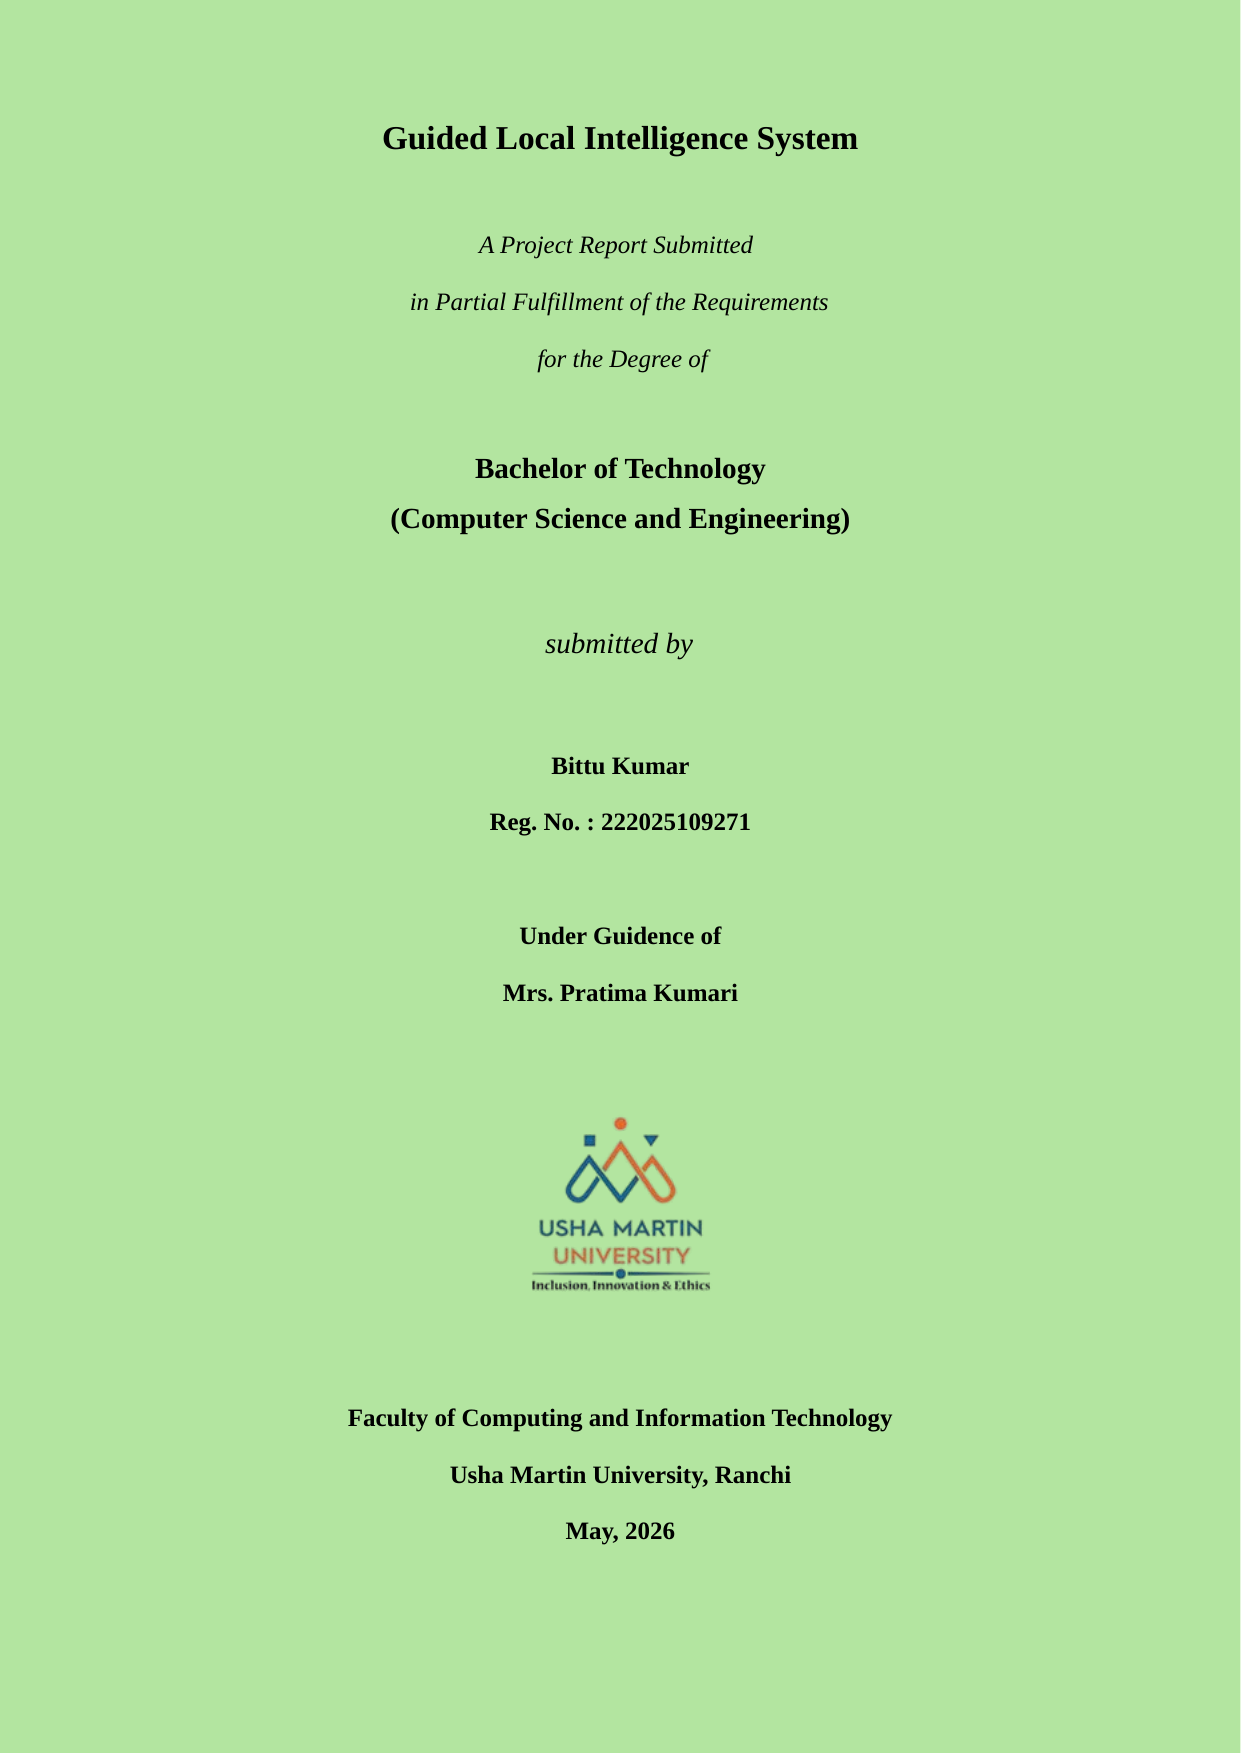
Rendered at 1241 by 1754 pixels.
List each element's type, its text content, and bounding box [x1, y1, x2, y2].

text (Computer Science and Engineering) [118, 502, 1122, 535]
text May, 2026 [118, 1516, 1122, 1545]
text Reg. No. : 222025109271 [118, 807, 1122, 836]
text Under Guidence of [118, 921, 1122, 950]
text in Partial Fulfillment of the Requirements [118, 287, 1122, 316]
text Usha Martin University, Ranchi [118, 1460, 1122, 1488]
text Faculty of Computing and Information Technology [118, 1403, 1122, 1432]
text Bachelor of Technology [118, 451, 1122, 485]
text submitted by [118, 626, 1122, 660]
text Guided Local Intelligence System [118, 118, 1122, 156]
text A Project Report Submitted [118, 231, 1122, 259]
text Bittu Kumar [118, 751, 1122, 779]
text Mrs. Pratima Kumari [118, 978, 1122, 1007]
picture [506, 1096, 734, 1312]
text for the Degree of [118, 344, 1122, 373]
